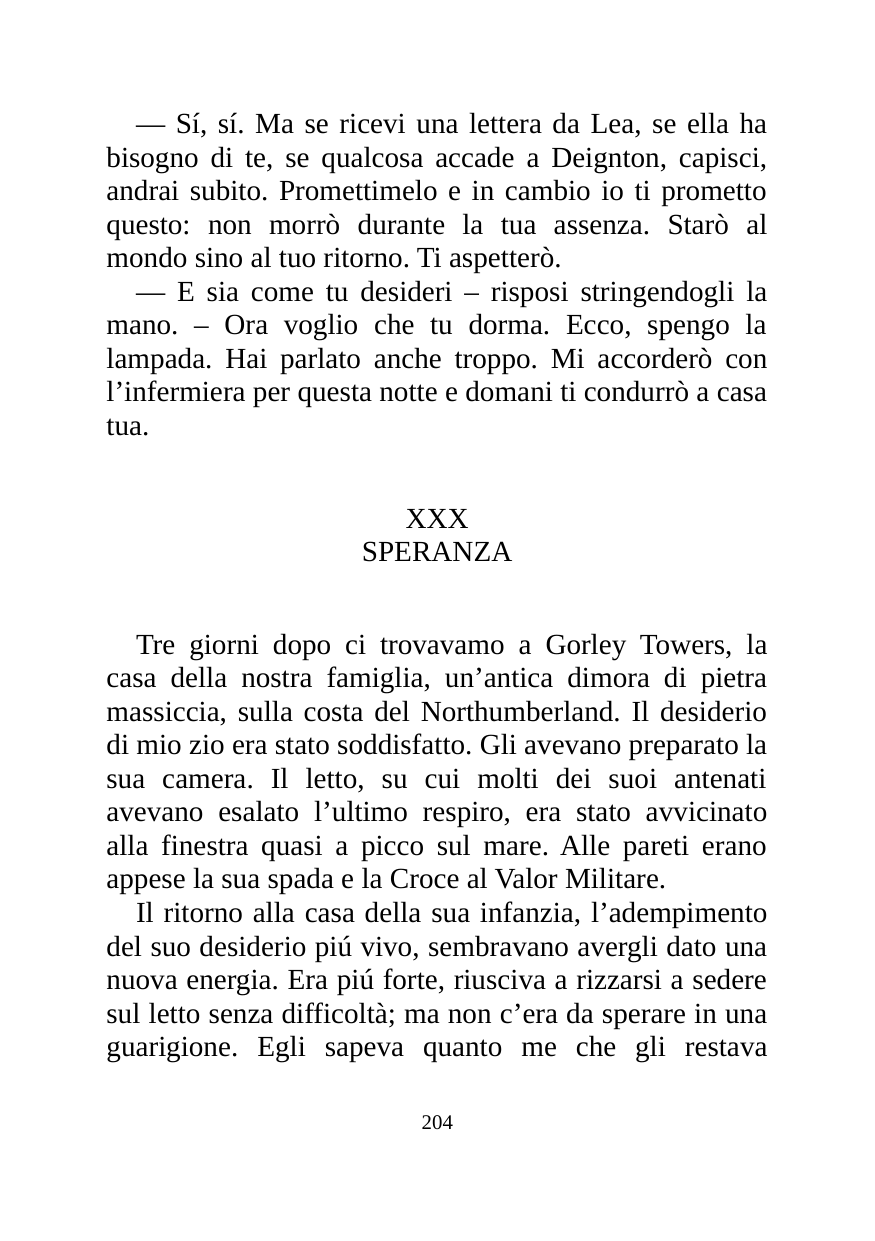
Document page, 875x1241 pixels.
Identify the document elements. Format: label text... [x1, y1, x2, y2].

text Tre giorni dopo ci trovavamo a Gorley Towers, la casa della nostra famiglia, un’antica dimora di pietra massiccia, sulla costa del Northumberland. Il desiderio di mio zio era stato soddisfatto. Gli avevano preparato la sua camera. Il letto, su cui molti dei suoi antenati avevano esalato l’ultimo respiro, era stato avvicinato alla finestra quasi a picco sul mare. Alle pareti erano appese la sua spada e la Croce al Valor Militare. [106, 627, 768, 895]
text Il ritorno alla casa della sua infanzia, l’adempimento del suo desiderio piú vivo, sembravano avergli dato una nuova energia. Era piú forte, riusciva a rizzarsi a sedere sul letto senza difficoltà; ma non c’era da sperare in una guarigione. Egli sapeva quanto me che gli restava [106, 895, 768, 1063]
text — Sí, sí. Ma se ricevi una lettera da Lea, se ella ha bisogno di te, se qualcosa accade a Deignton, capisci, andrai subito. Promettimelo e in cambio io ti prometto questo: non morrò durante la tua assenza. Starò al mondo sino al tuo ritorno. Ti aspetterò. [106, 106, 768, 274]
subtitle XXX SPERANZA [106, 501, 768, 568]
text — E sia come tu desideri – risposi stringendogli la mano. – Ora voglio che tu dorma. Ecco, spengo la lampada. Hai parlato anche troppo. Mi accorderò con l’infermiera per questa notte e domani ti condurrò a casa tua. [106, 274, 768, 442]
